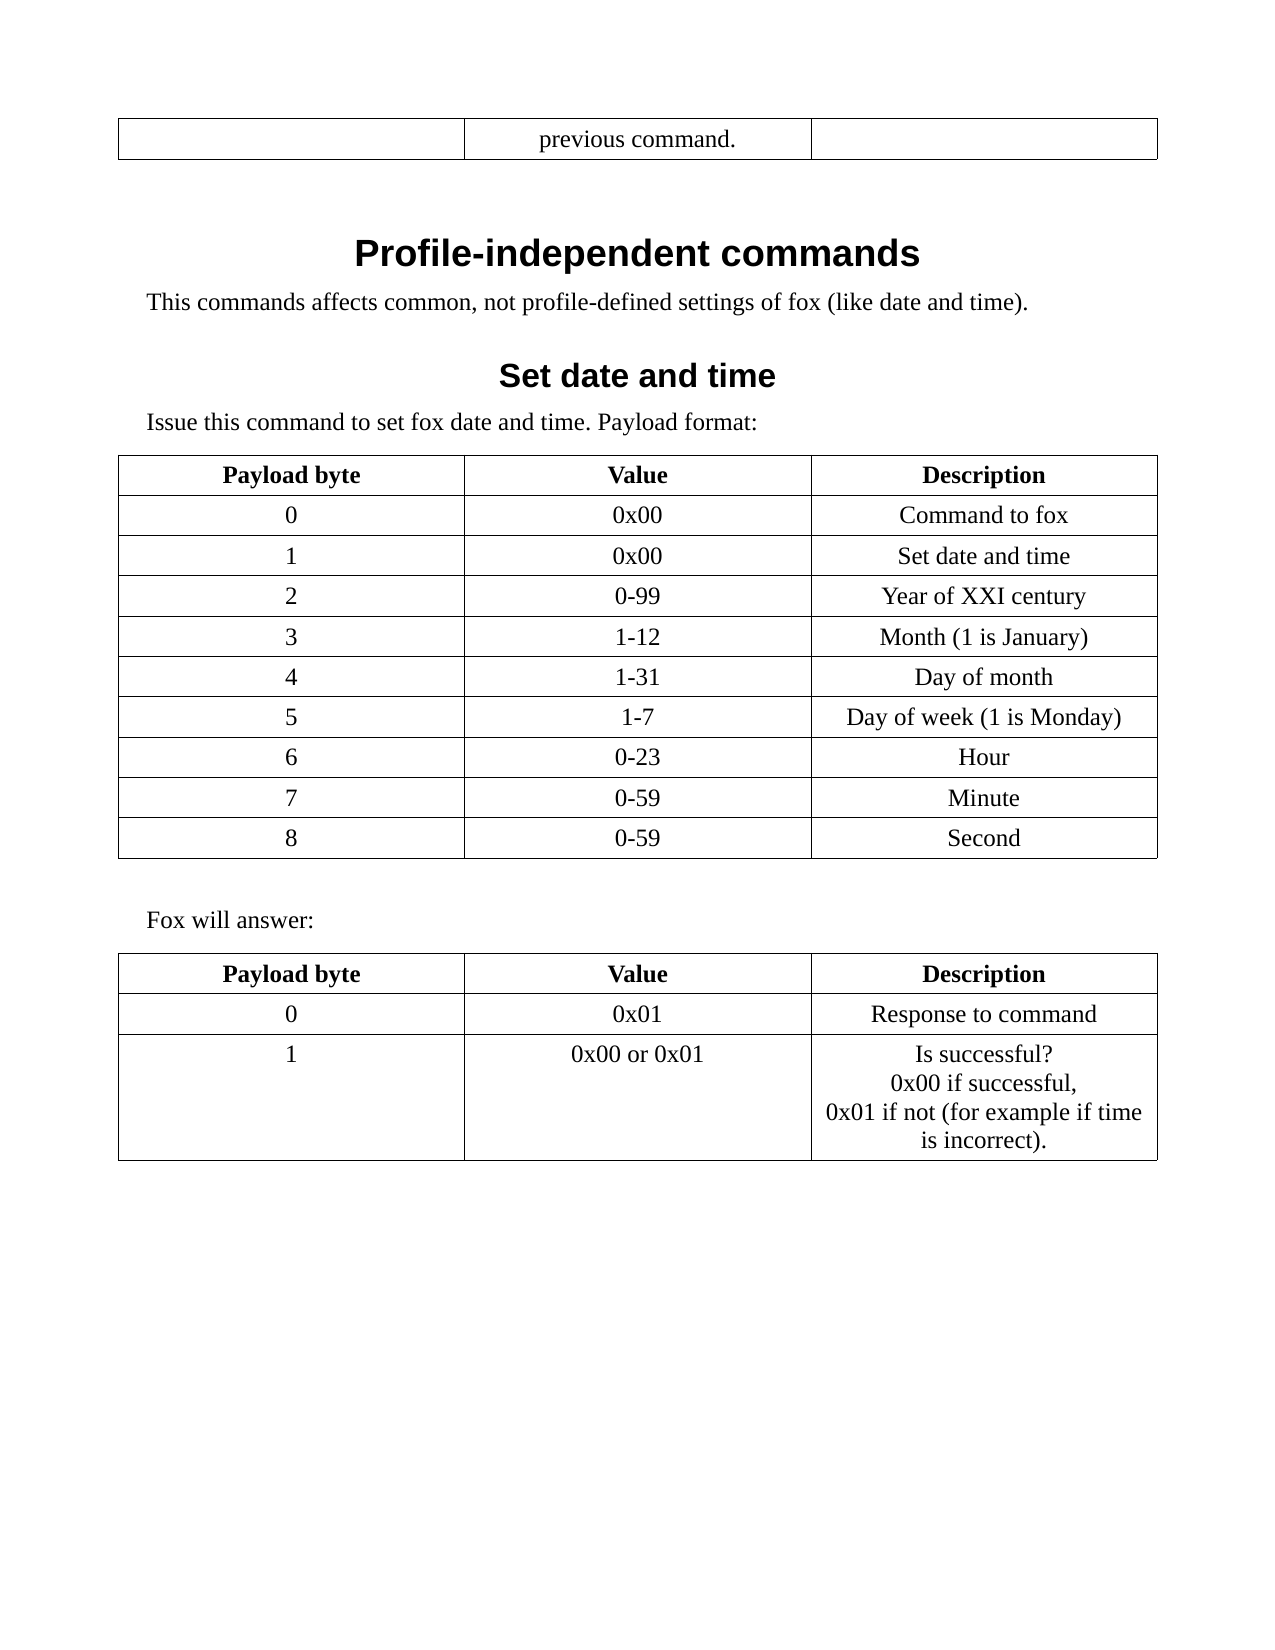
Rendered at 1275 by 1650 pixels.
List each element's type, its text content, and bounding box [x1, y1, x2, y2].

table_cell 2 [119, 576, 464, 616]
table_cell [812, 119, 1157, 158]
table_cell 4 [119, 657, 464, 696]
table_header Payload byte [119, 456, 464, 495]
table_cell 3 [119, 617, 464, 656]
table_cell [119, 119, 464, 158]
table_cell Command to fox [812, 496, 1157, 535]
table_cell 1-7 [465, 697, 811, 737]
table_cell 5 [119, 697, 464, 737]
table_header Description [812, 456, 1157, 495]
subtitle Profile-independent commands [118, 231, 1157, 275]
table_cell Year of XXI century [812, 576, 1157, 616]
table_cell 1 [119, 1035, 464, 1160]
table_cell 1 [119, 536, 464, 575]
table_cell 0x00 or 0x01 [465, 1035, 811, 1160]
text Issue this command to set fox date and time. Payload format: [118, 407, 1157, 436]
table_header Description [812, 954, 1157, 993]
table_cell 0 [119, 496, 464, 535]
table_cell 1-31 [465, 657, 811, 696]
table_cell previous command. [465, 119, 811, 158]
table_cell 0x00 [465, 536, 811, 575]
table_cell 0 [119, 994, 464, 1033]
table_cell 0-99 [465, 576, 811, 616]
text This commands affects common, not profile-defined settings of fox (like date and time). [118, 287, 1157, 316]
table_header Value [465, 954, 811, 993]
table_cell Response to command [812, 994, 1157, 1033]
subtitle Set date and time [118, 356, 1157, 394]
table_cell Month (1 is January) [812, 617, 1157, 656]
table_cell 0x00 [465, 496, 811, 535]
table_header Payload byte [119, 954, 464, 993]
table_cell Second [812, 818, 1157, 858]
table_cell 0-59 [465, 778, 811, 817]
table_header Value [465, 456, 811, 495]
table_cell Day of month [812, 657, 1157, 696]
table_cell Day of week (1 is Monday) [812, 697, 1157, 737]
table_cell 0-59 [465, 818, 811, 858]
table_cell 0-23 [465, 738, 811, 777]
table_cell 6 [119, 738, 464, 777]
table_cell Minute [812, 778, 1157, 817]
table_cell 7 [119, 778, 464, 817]
table_cell 1-12 [465, 617, 811, 656]
table_cell Set date and time [812, 536, 1157, 575]
text Fox will answer: [118, 905, 1157, 934]
table_cell Hour [812, 738, 1157, 777]
table_cell Is successful? 0x00 if successful, 0x01 if not (for example if time is incorrect). [812, 1035, 1157, 1160]
table_cell 8 [119, 818, 464, 858]
table_cell 0x01 [465, 994, 811, 1033]
